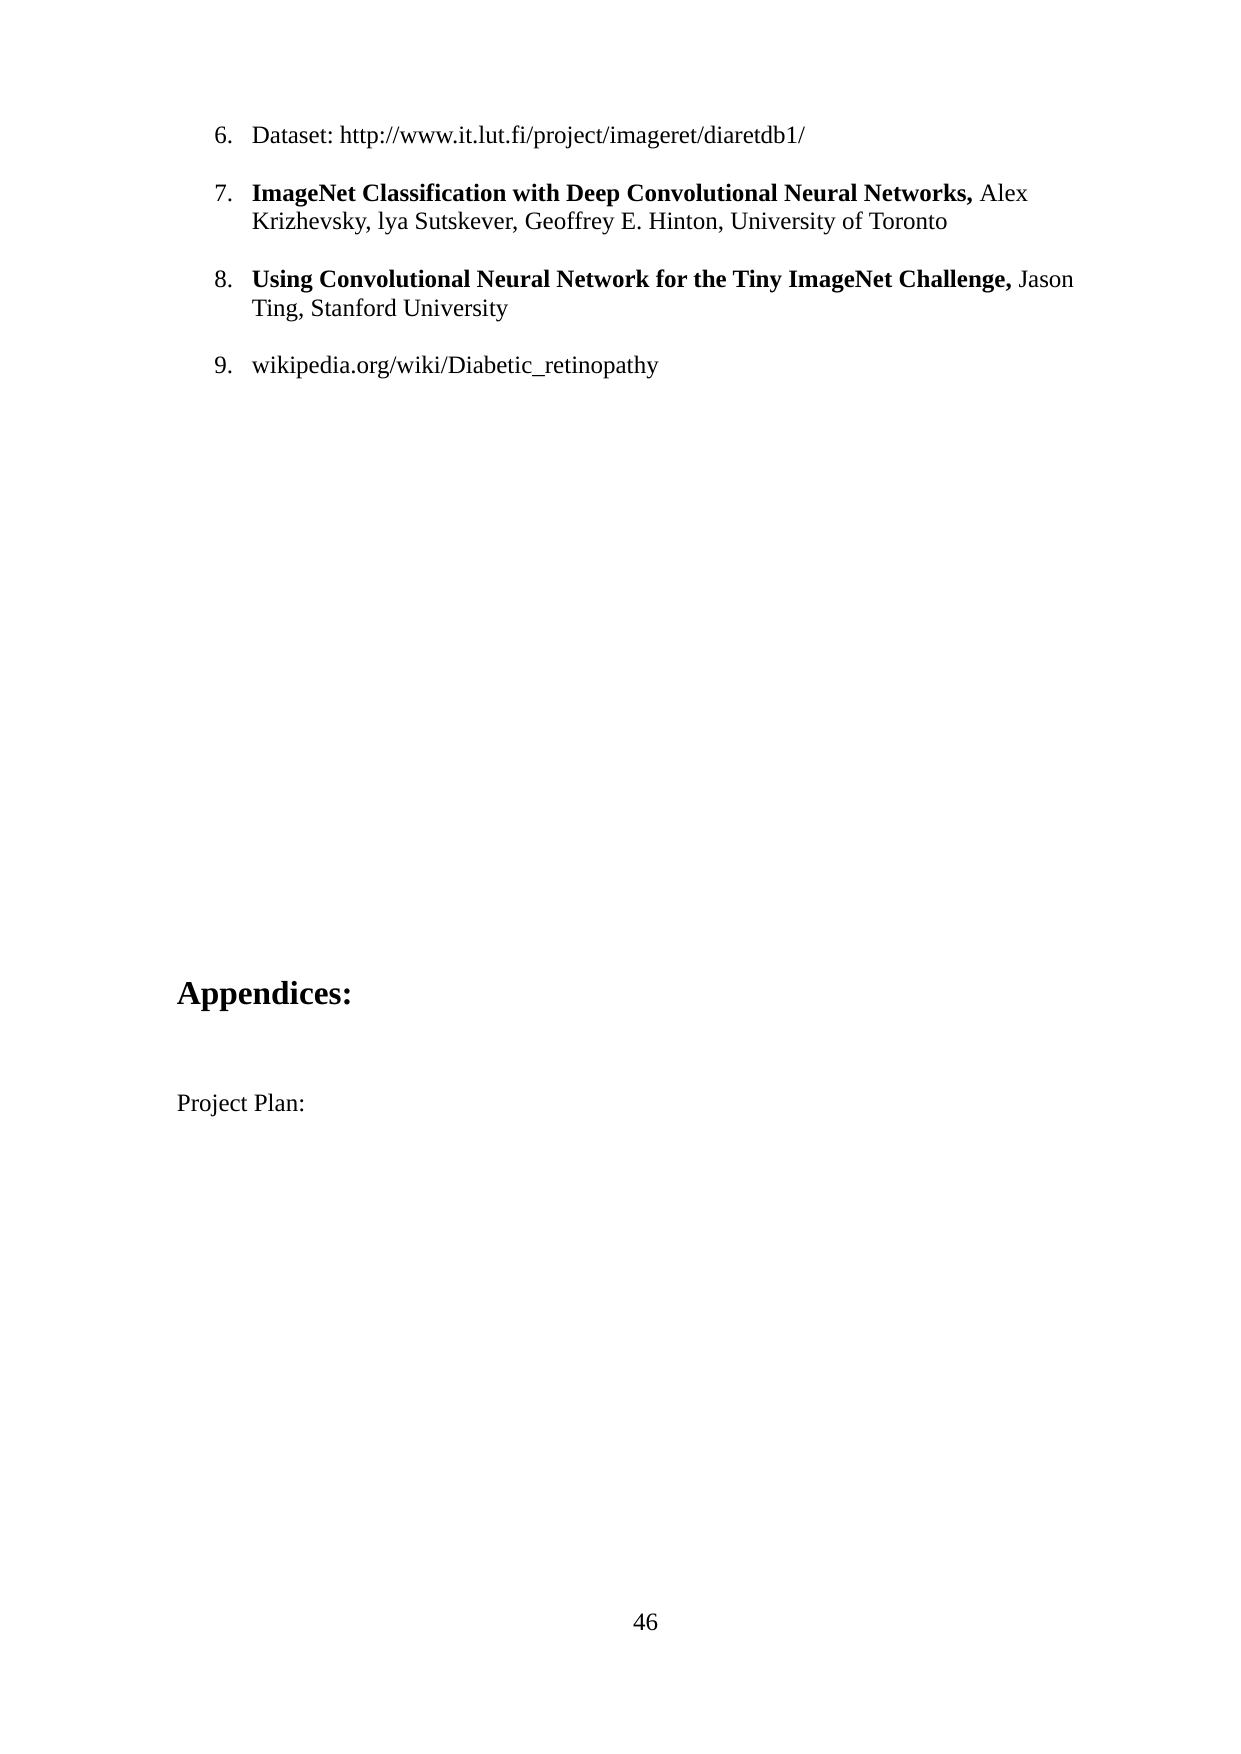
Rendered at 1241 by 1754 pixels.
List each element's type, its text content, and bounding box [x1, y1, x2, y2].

list Dataset: http://www.it.lut.fi/project/imageret/diaretdb1/ [214, 120, 1122, 149]
text Project Plan: [177, 1088, 1122, 1117]
list wikipedia.org/wiki/Diabetic_retinopathy [214, 350, 1122, 379]
list Using Convolutional Neural Network for the Tiny ImageNet Challenge, Jason Ting, Stanford University [214, 264, 1122, 321]
text Appendices: [177, 973, 1122, 1011]
list ImageNet Classification with Deep Convolutional Neural Networks, Alex Krizhevsky, lya Sutskever, Geoffrey E. Hinton, University of Toronto [214, 178, 1122, 235]
